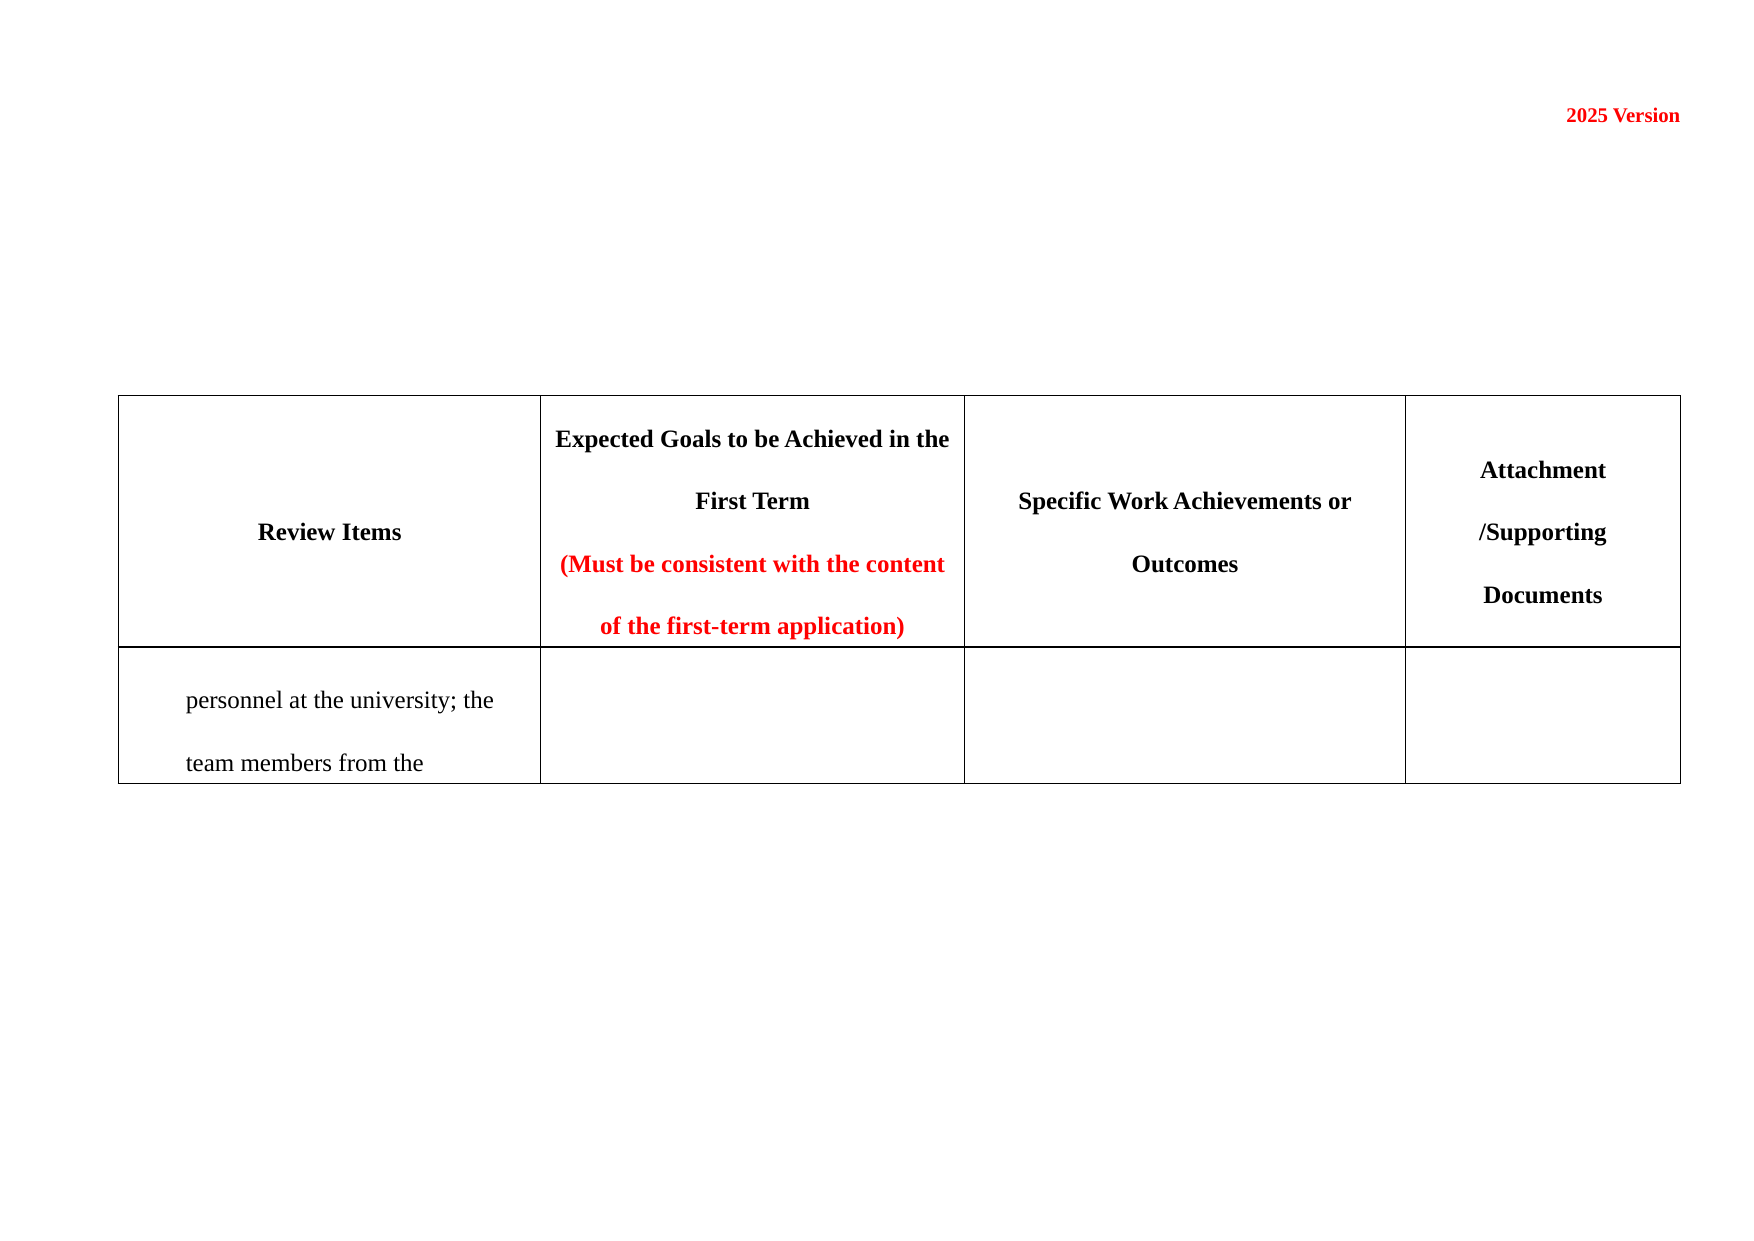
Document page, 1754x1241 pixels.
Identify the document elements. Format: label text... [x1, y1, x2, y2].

table_cell [541, 648, 964, 783]
table_header Specific Work Achievements or Outcomes [965, 396, 1405, 646]
table_header Attachment /Supporting Documents [1406, 396, 1680, 646]
table_cell [965, 648, 1405, 783]
table_cell personnel at the university; the team members from the [119, 648, 540, 783]
table_header Review Items [119, 396, 540, 646]
table_header Expected Goals to be Achieved in the First Term (Must be consistent with the content of the first-term application) [541, 396, 964, 646]
table_cell [1406, 648, 1680, 783]
